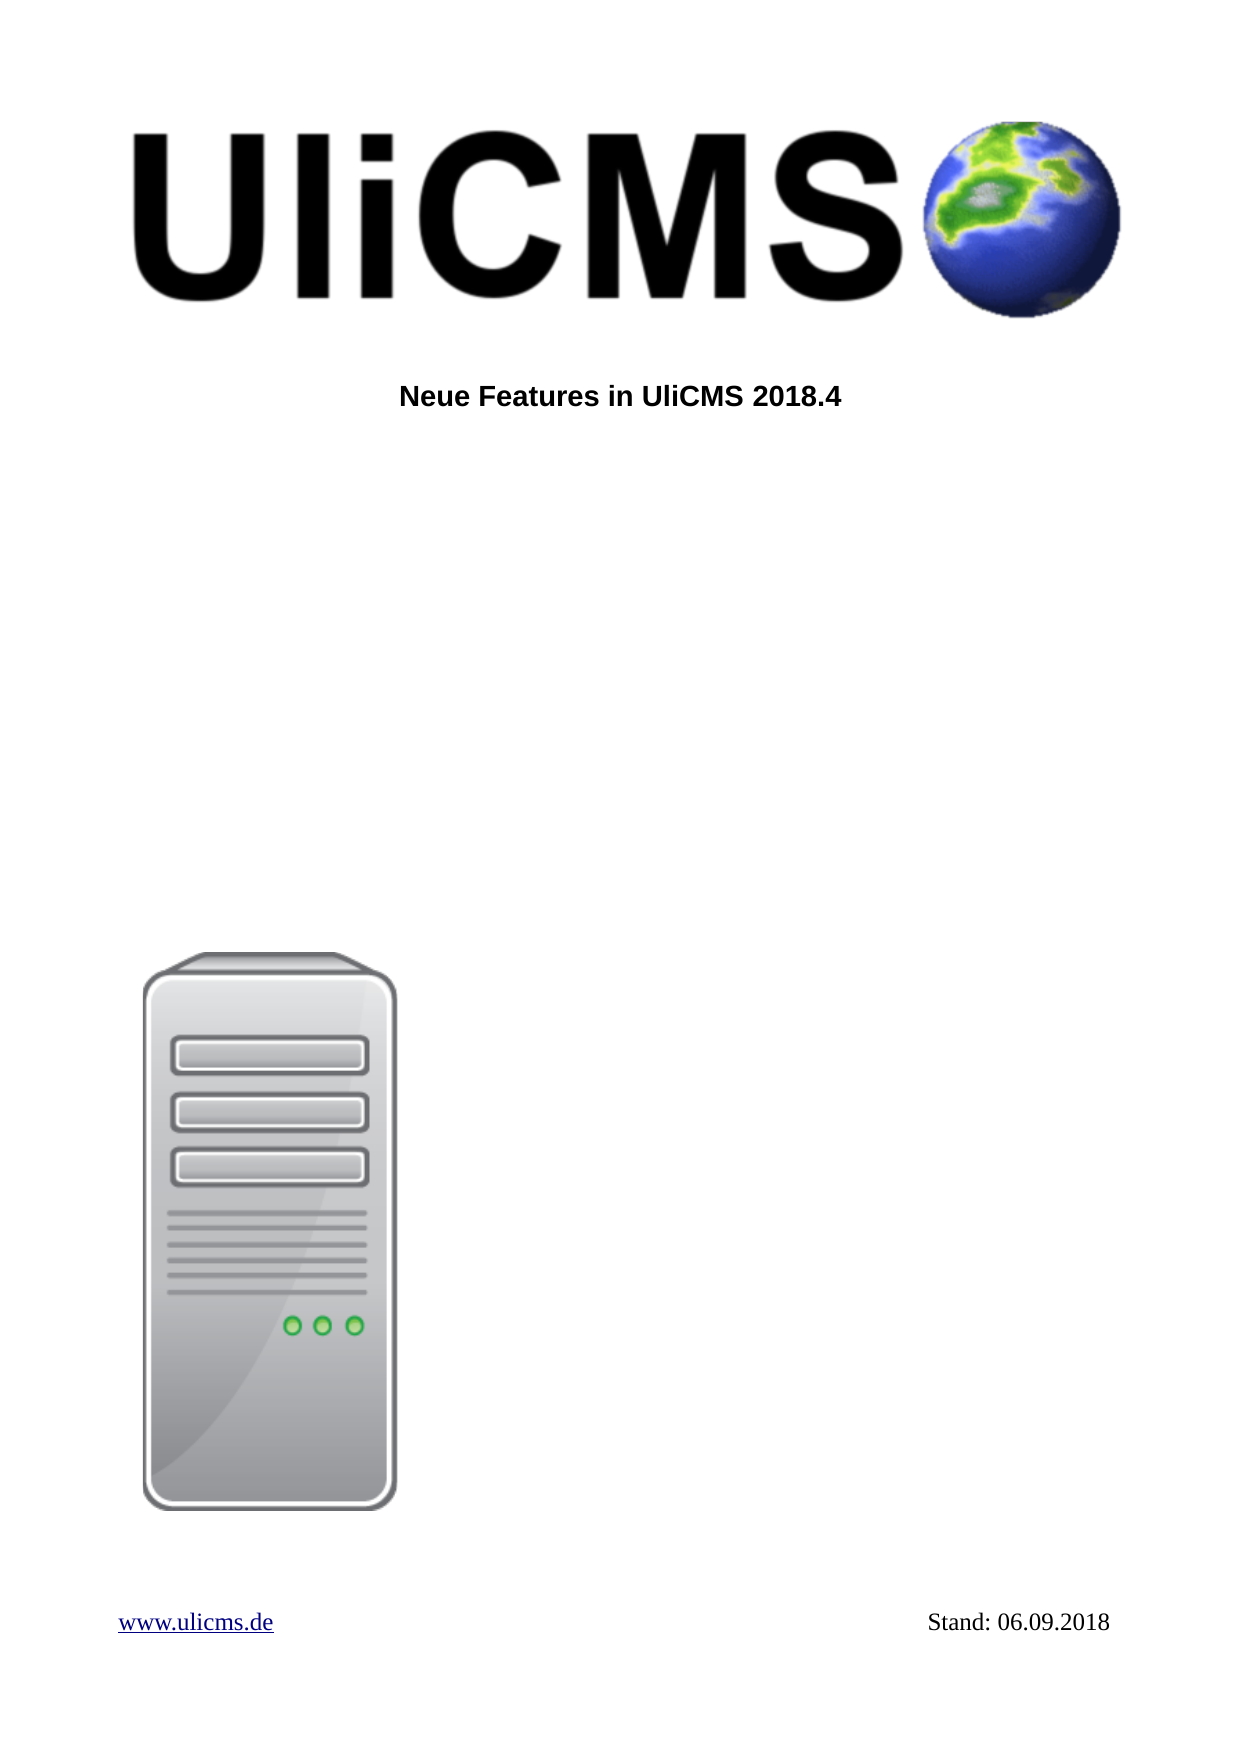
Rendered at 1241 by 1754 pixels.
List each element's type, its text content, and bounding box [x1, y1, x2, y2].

picture [118, 118, 1123, 326]
subtitle Neue Features in UliCMS 2018.4 [118, 379, 1122, 412]
picture [142, 952, 398, 1511]
